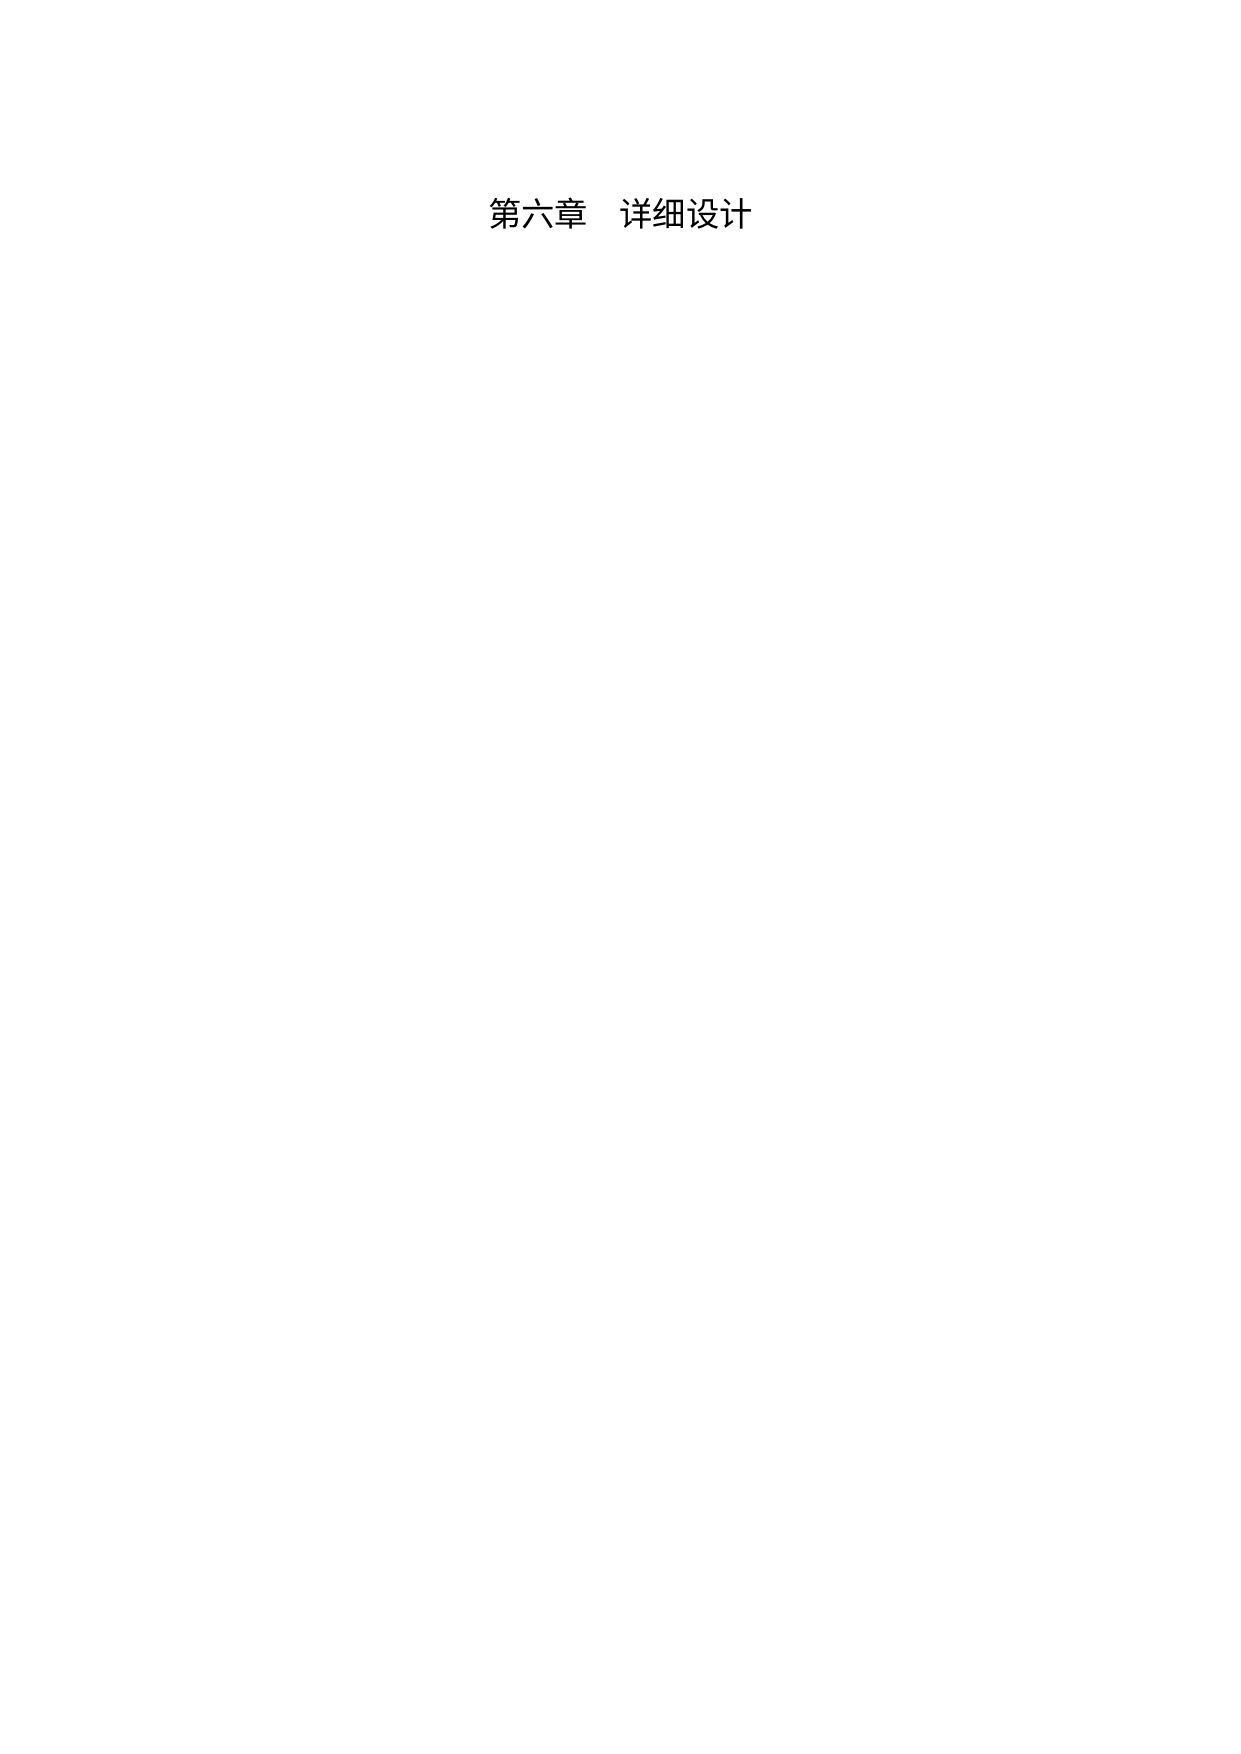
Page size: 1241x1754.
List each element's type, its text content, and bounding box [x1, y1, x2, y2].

subtitle 详细设计 [118, 188, 1122, 236]
